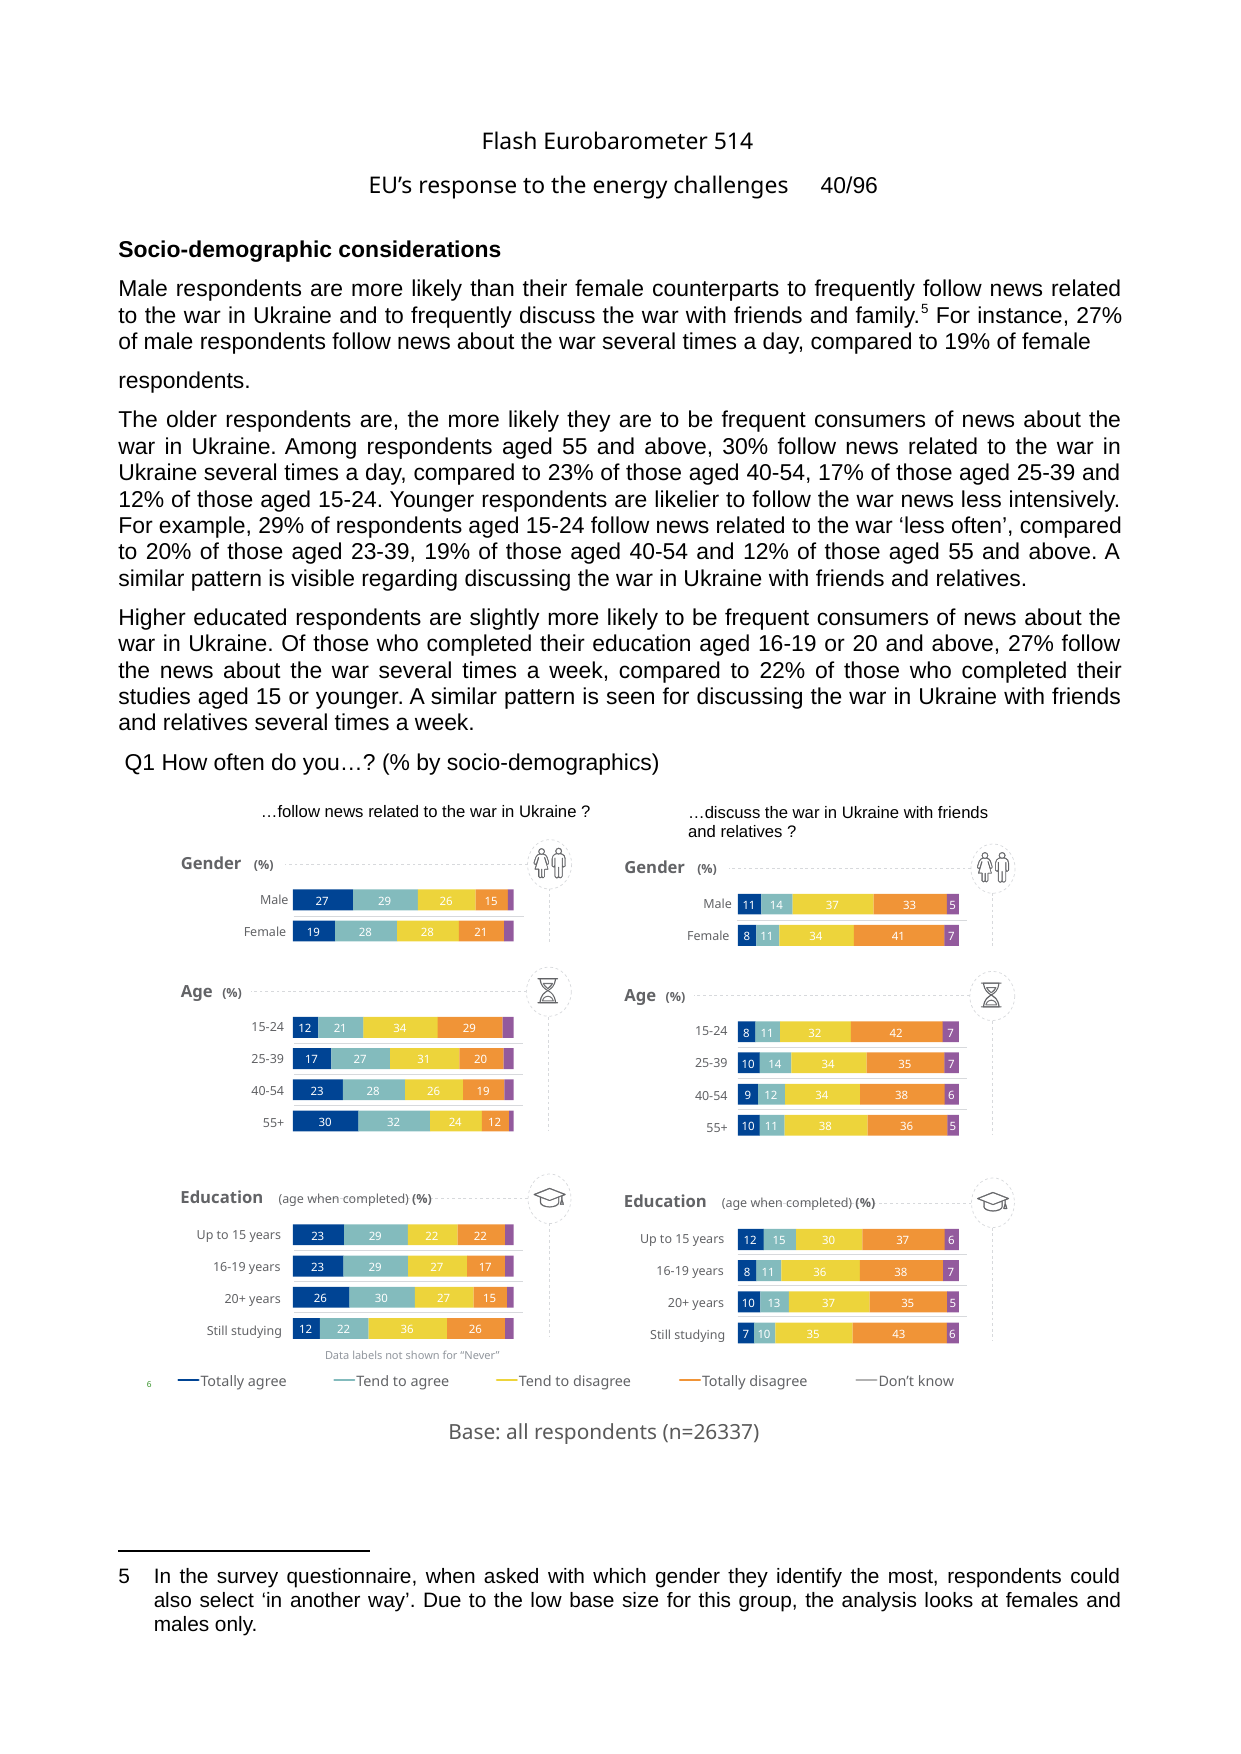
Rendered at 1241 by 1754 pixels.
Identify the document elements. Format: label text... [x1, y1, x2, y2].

text The older respondents are, the more likely they are to be frequent consumers of news about the war in Ukraine. Among respondents aged 55 and above, 30% follow news related to the war in Ukraine several times a day, compared to 23% of those aged 40-54, 17% of those aged 25-39 and 12% of those aged 15-24. Younger respondents are likelier to follow the war news less intensively. For example, 29% of respondents aged 15-24 follow news related to the war ‘less often’, compared to 20% of those aged 23-39, 19% of those aged 40-54 and 12% of those aged 55 and above. A similar pattern is visible regarding discussing the war in Ukraine with friends and relatives. [118, 406, 1122, 591]
text respondents. [118, 367, 1122, 393]
text Male respondents are more likely than their female counterparts to frequently follow news related to the war in Ukraine and to frequently discuss the war with friends and family. For instance, 27% of male respondents follow news about the war several times a day, compared to 19% of female [118, 275, 1122, 354]
text Q1 How often do you…? (% by socio-demographics) [118, 748, 1122, 775]
text Socio-demographic considerations [118, 236, 1122, 262]
text In the survey questionnaire, when asked with which gender they identify the most, respondents could also select ‘in another way’. Due to the low base size for this group, the analysis looks at females and males only. [118, 1564, 1122, 1636]
text Higher educated respondents are slightly more likely to be frequent consumers of news about the war in Ukraine. Of those who completed their education aged 16-19 or 20 and above, 27% follow the news about the war several times a week, compared to 22% of those who completed their studies aged 15 or younger. A similar pattern is seen for discussing the war in Ukraine with friends and relatives several times a week. [118, 604, 1122, 736]
